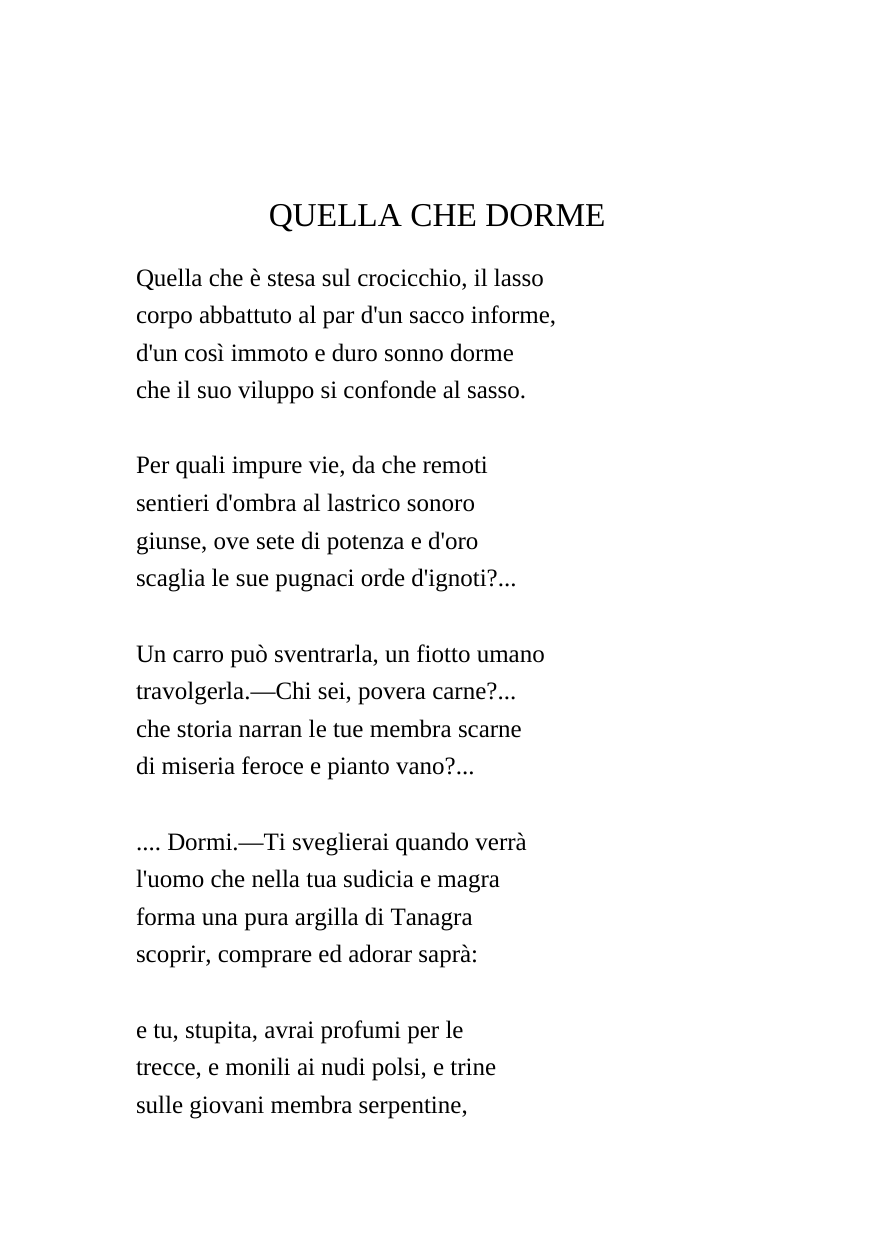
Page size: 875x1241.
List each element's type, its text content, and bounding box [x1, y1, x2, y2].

text sulle giovani membra serpentine, [106, 1090, 768, 1119]
text .... Dormi.—Ti sveglierai quando verrà [106, 827, 768, 855]
text e tu, stupita, avrai profumi per le [106, 1015, 768, 1043]
text corpo abbattuto al par d'un sacco informe, [106, 300, 768, 329]
text forma una pura argilla di Tanagra [106, 902, 768, 931]
text Quella che è stesa sul crocicchio, il lasso [106, 263, 768, 291]
text Per quali impure vie, da che remoti [106, 451, 768, 479]
text che il suo viluppo si confonde al sasso. [106, 375, 768, 404]
text d'un così immoto e duro sonno dorme [106, 338, 768, 367]
text Un carro può sventrarla, un fiotto umano [106, 639, 768, 667]
text sentieri d'ombra al lastrico sonoro [106, 488, 768, 517]
text giunse, ove sete di potenza e d'oro [106, 526, 768, 554]
text di miseria feroce e pianto vano?... [106, 751, 768, 780]
text scoprir, comprare ed adorar saprà: [106, 939, 768, 968]
text trecce, e monili ai nudi polsi, e trine [106, 1052, 768, 1081]
text scaglia le sue pugnaci orde d'ignoti?... [106, 563, 768, 592]
text che storia narran le tue membra scarne [106, 714, 768, 743]
text l'uomo che nella tua sudicia e magra [106, 864, 768, 893]
subtitle QUELLA CHE DORME [106, 195, 768, 233]
text travolgerla.—Chi sei, povera carne?... [106, 676, 768, 705]
